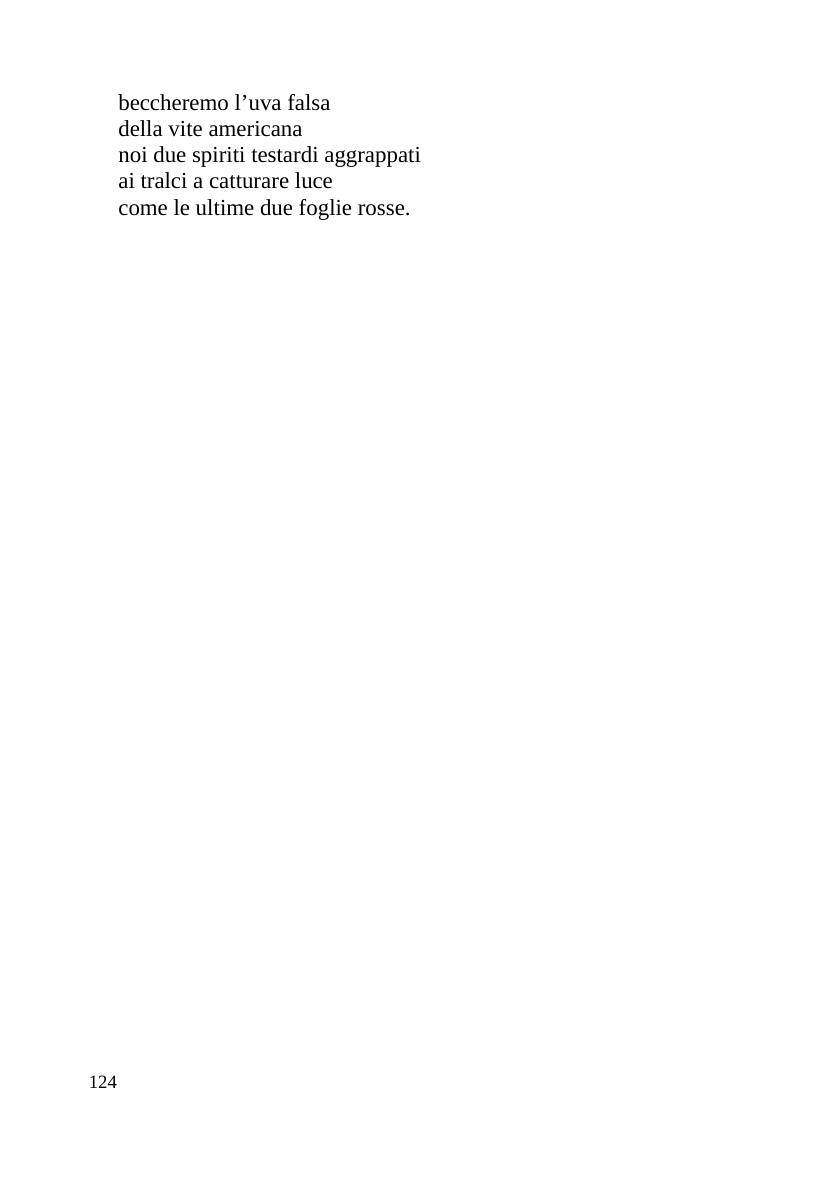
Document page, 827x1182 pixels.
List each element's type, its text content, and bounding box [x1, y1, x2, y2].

text ai tralci a catturare luce [118, 168, 738, 194]
text della vite americana [118, 115, 738, 141]
text come le ultime due foglie rosse. [118, 194, 738, 220]
text noi due spiriti testardi aggrappati [118, 141, 738, 168]
text beccheremo l’uva falsa [118, 88, 738, 115]
